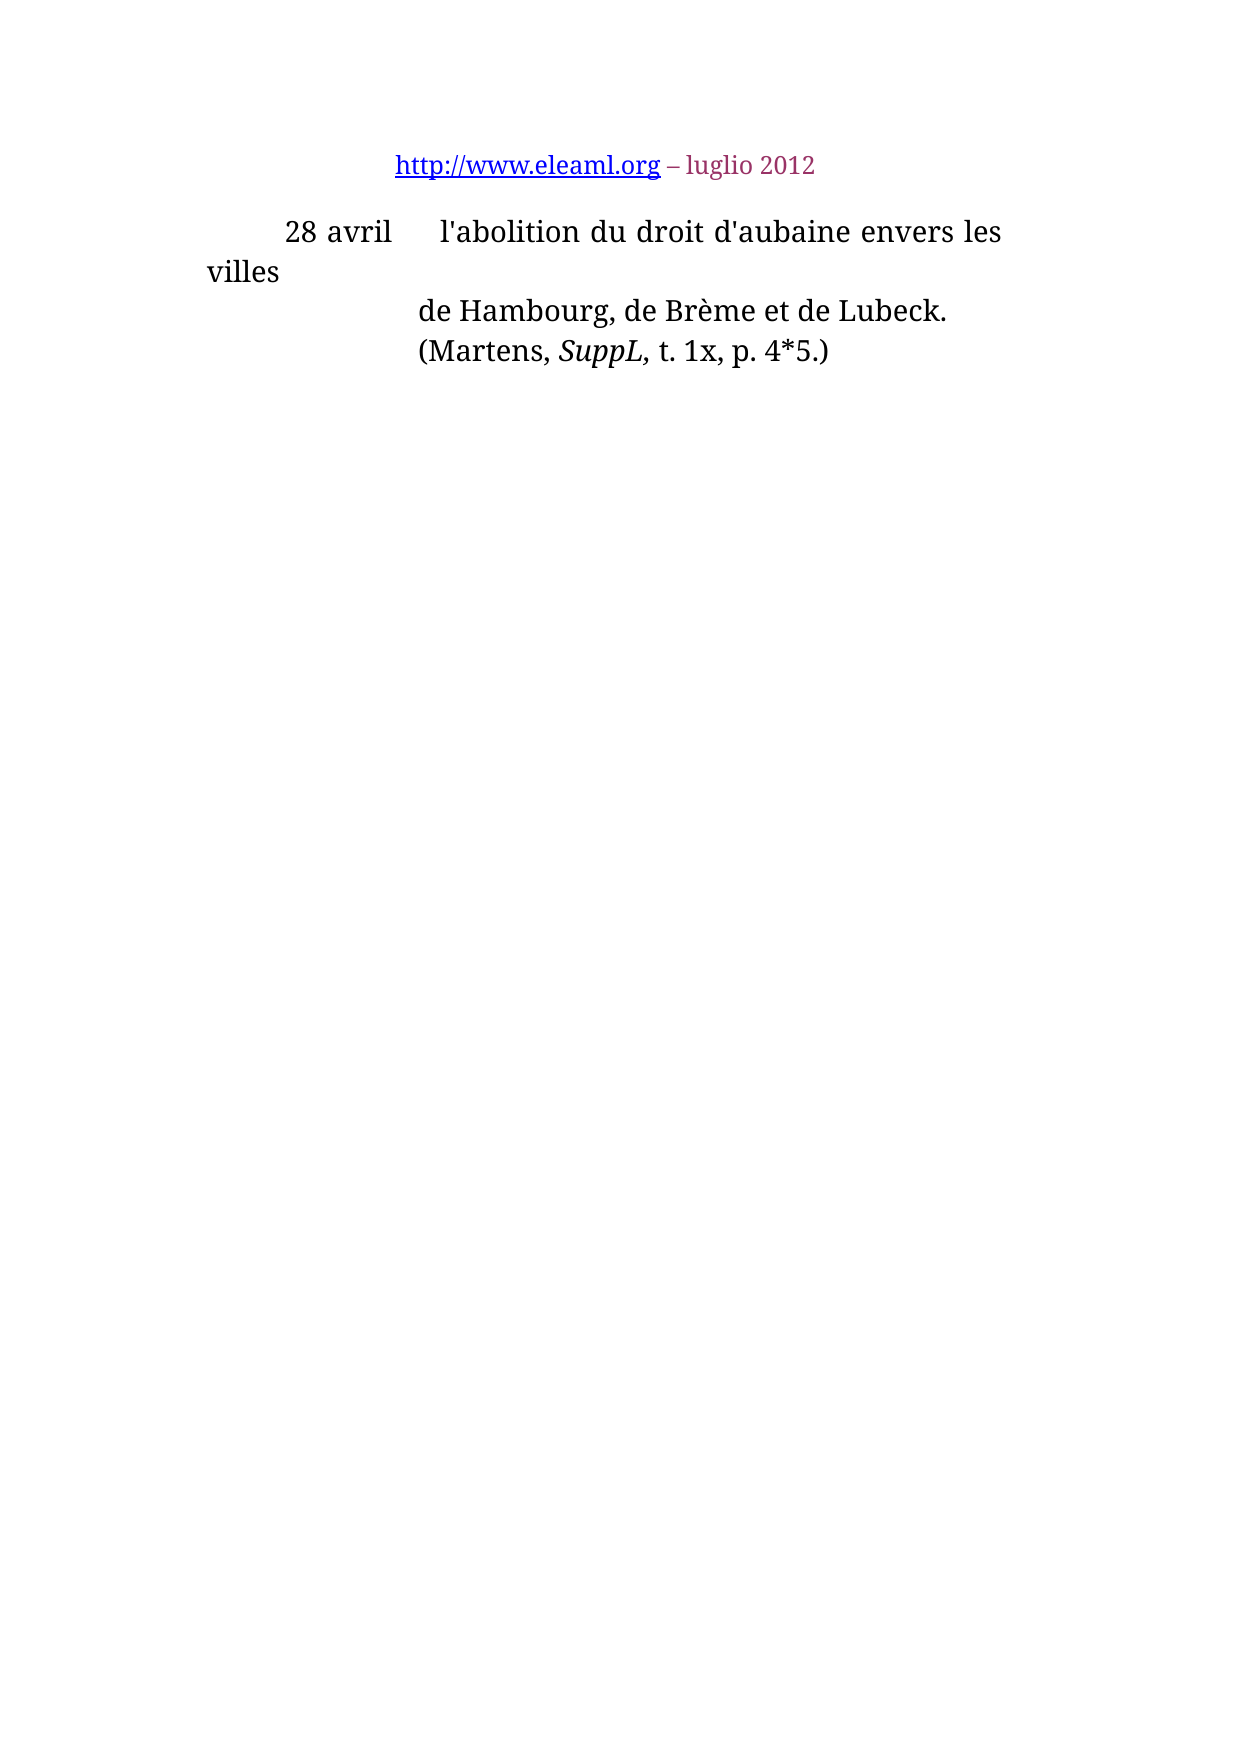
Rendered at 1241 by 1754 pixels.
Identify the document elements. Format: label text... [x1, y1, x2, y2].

text 28 avril l'abolition du droit d'aubaine envers les villes [207, 211, 1004, 291]
text de Hambourg, de Brème et de Lubeck. [207, 291, 1004, 330]
text (Martens, SuppL, t. 1x, p. 4*5.) [207, 330, 1004, 370]
